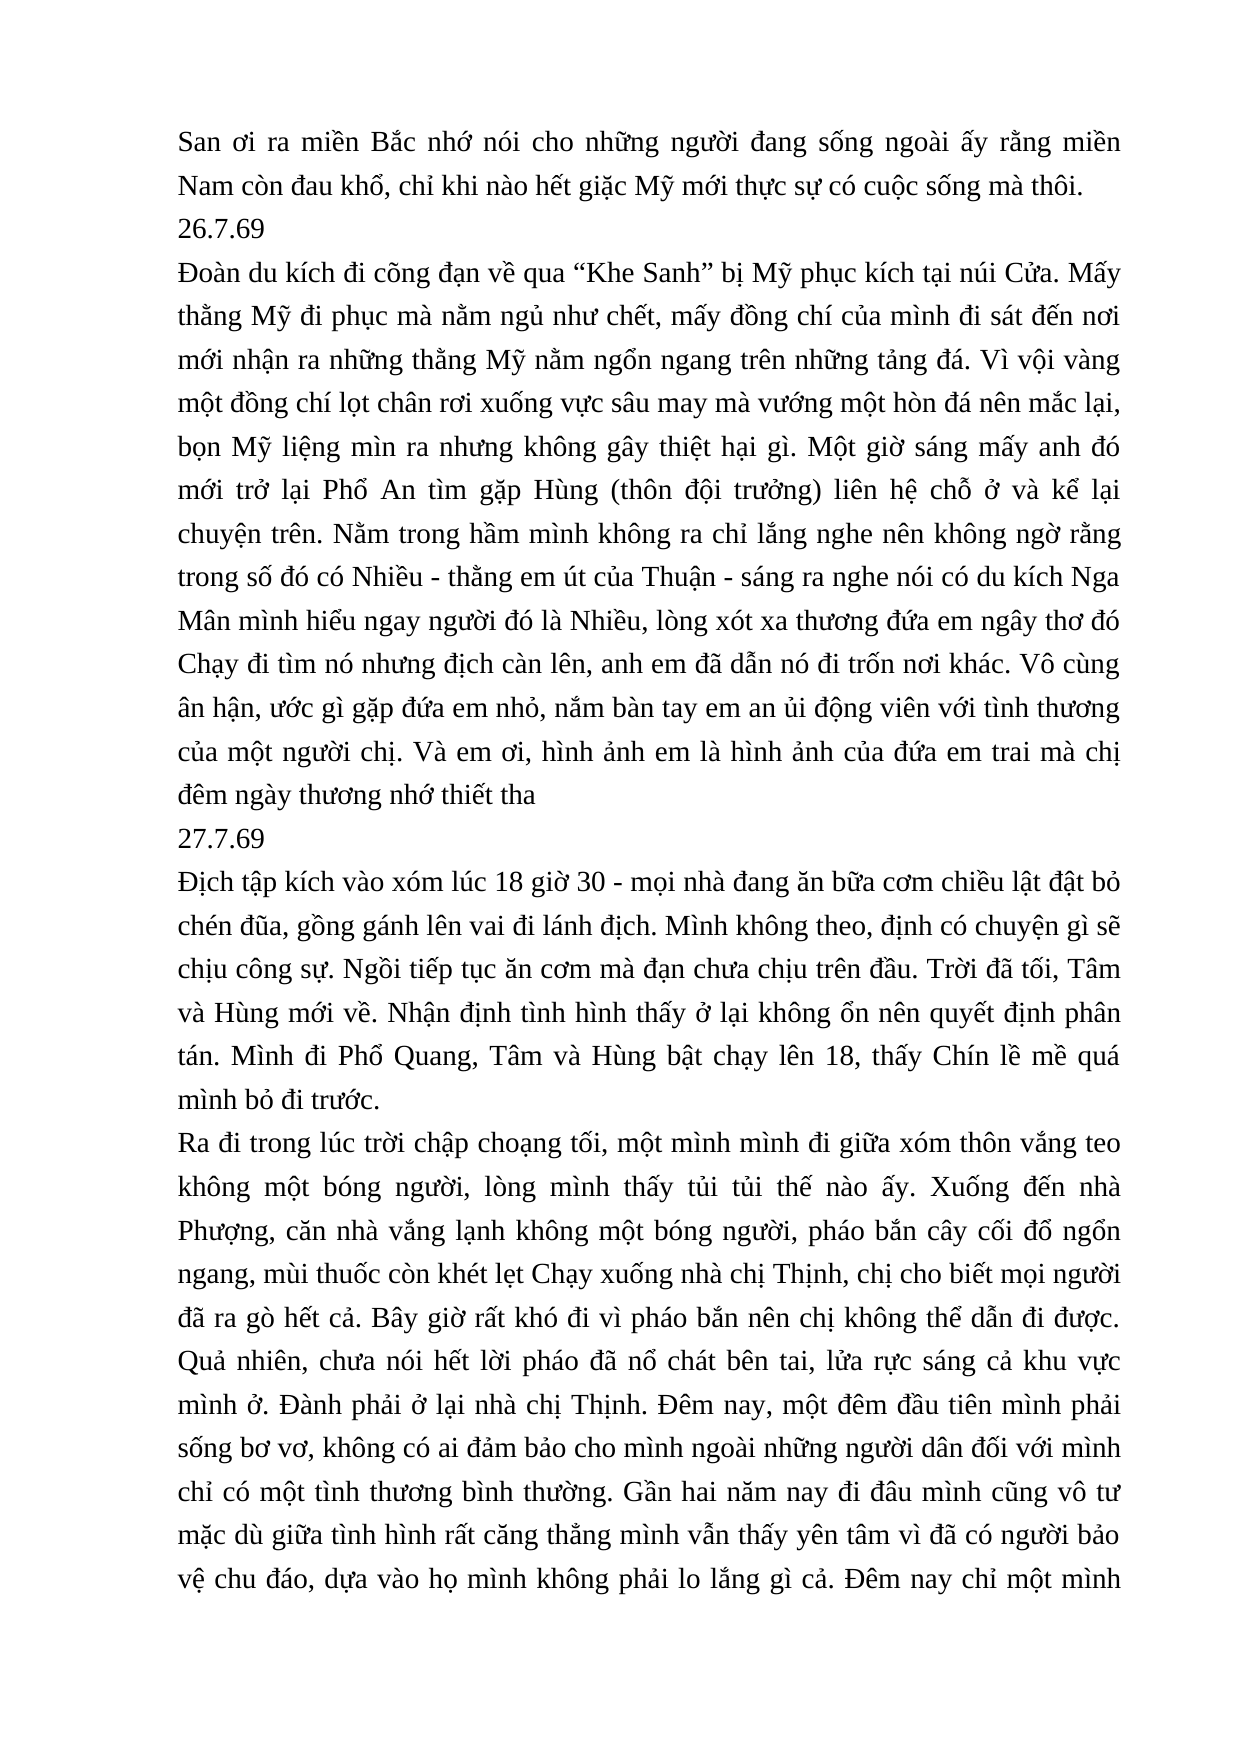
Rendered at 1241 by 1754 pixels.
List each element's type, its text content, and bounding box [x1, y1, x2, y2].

text San ơi ra miền Bắc nhớ nói cho những người đang sống ngoài ấy rằng miền Nam còn đau khổ, chỉ khi nào hết giặc Mỹ mới thực sự có cuộc sống mà thôi. [177, 124, 1122, 201]
text Đoàn du kích đi cõng đạn về qua “Khe Sanh” bị Mỹ phục kích tại núi Cửa. Mấy thằng Mỹ đi phục mà nằm ngủ như chết, mấy đồng chí của mình đi sát đến nơi mới nhận ra những thằng Mỹ nằm ngổn ngang trên những tảng đá. Vì vội vàng một đồng chí lọt chân rơi xuống vực sâu may mà vướng một hòn đá nên mắc lại, bọn Mỹ liệng mìn ra nhưng không gây thiệt hại gì. Một giờ sáng mấy anh đó mới trở lại Phổ An tìm gặp Hùng (thôn đội trưởng) liên hệ chỗ ở và kể lại chuyện trên. Nằm trong hầm mình không ra chỉ lắng nghe nên không ngờ rằng trong số đó có Nhiều - thằng em út của Thuận - sáng ra nghe nói có du kích Nga Mân mình hiểu ngay người đó là Nhiều, lòng xót xa thương đứa em ngây thơ đó Chạy đi tìm nó nhưng địch càn lên, anh em đã dẫn nó đi trốn nơi khác. Vô cùng ân hận, ước gì gặp đứa em nhỏ, nắm bàn tay em an ủi động viên với tình thương của một người chị. Và em ơi, hình ảnh em là hình ảnh của đứa em trai mà chị đêm ngày thương nhớ thiết tha [177, 255, 1122, 811]
text Ra đi trong lúc trời chập choạng tối, một mình mình đi giữa xóm thôn vắng teo không một bóng người, lòng mình thấy tủi tủi thế nào ấy. Xuống đến nhà Phượng, căn nhà vắng lạnh không một bóng người, pháo bắn cây cối đổ ngổn ngang, mùi thuốc còn khét lẹt Chạy xuống nhà chị Thịnh, chị cho biết mọi người đã ra gò hết cả. Bây giờ rất khó đi vì pháo bắn nên chị không thể dẫn đi được. Quả nhiên, chưa nói hết lời pháo đã nổ chát bên tai, lửa rực sáng cả khu vực mình ở. Đành phải ở lại nhà chị Thịnh. Đêm nay, một đêm đầu tiên mình phải sống bơ vơ, không có ai đảm bảo cho mình ngoài những người dân đối với mình chỉ có một tình thương bình thường. Gần hai năm nay đi đâu mình cũng vô tư mặc dù giữa tình hình rất căng thẳng mình vẫn thấy yên tâm vì đã có người bảo vệ chu đáo, dựa vào họ mình không phải lo lắng gì cả. Đêm nay chỉ một mình [177, 1126, 1122, 1594]
text 27.7.69 [177, 821, 1122, 854]
text Địch tập kích vào xóm lúc 18 giờ 30 - mọi nhà đang ăn bữa cơm chiều lật đật bỏ chén đũa, gồng gánh lên vai đi lánh địch. Mình không theo, định có chuyện gì sẽ chịu công sự. Ngồi tiếp tục ăn cơm mà đạn chưa chịu trên đầu. Trời đã tối, Tâm và Hùng mới về. Nhận định tình hình thấy ở lại không ổn nên quyết định phân tán. Mình đi Phổ Quang, Tâm và Hùng bật chạy lên 18, thấy Chín lề mề quá mình bỏ đi trước. [177, 864, 1122, 1116]
text 26.7.69 [177, 211, 1122, 245]
